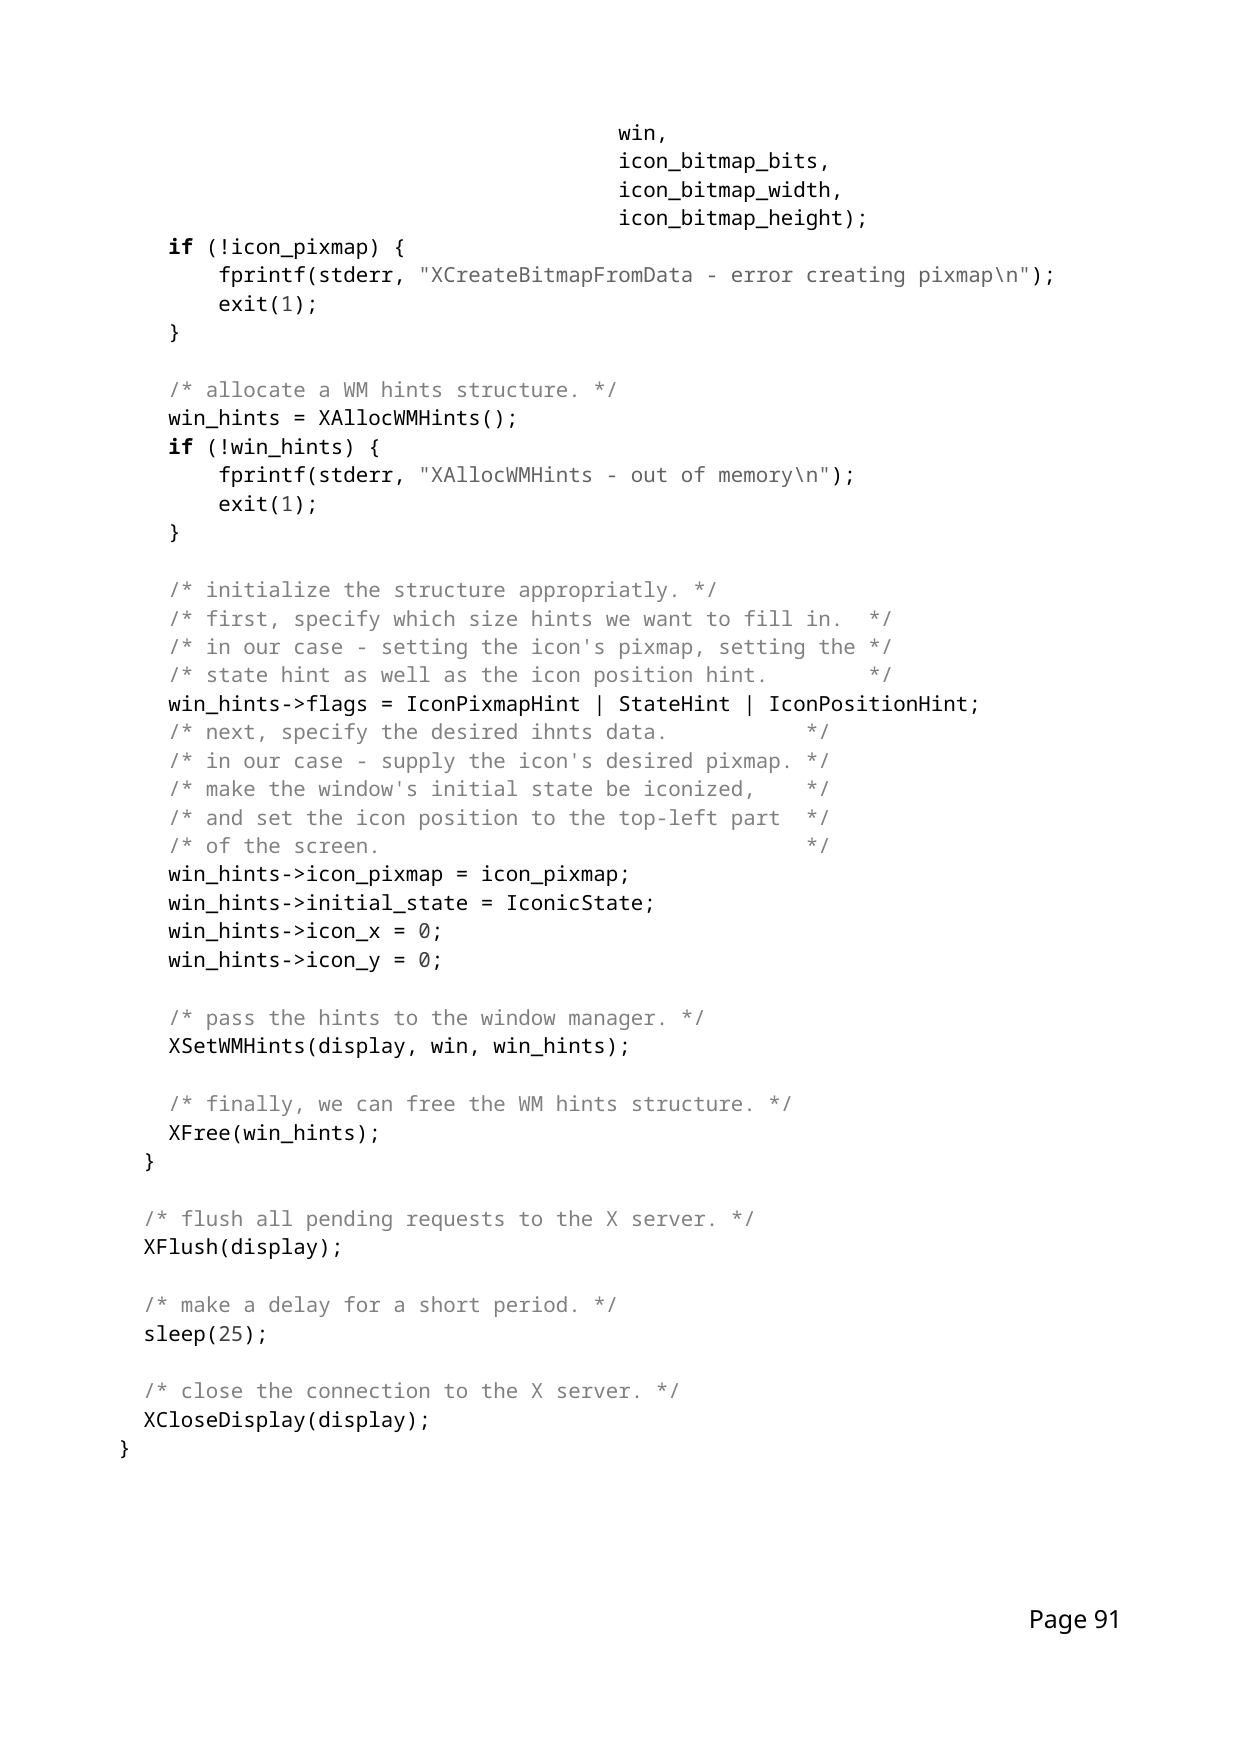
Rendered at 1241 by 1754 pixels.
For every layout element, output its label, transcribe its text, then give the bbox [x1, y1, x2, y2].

text sleep(25); [118, 1319, 1122, 1347]
text /* close the connection to the X server. */ [118, 1377, 1122, 1405]
text /* make the window's initial state be iconized, */ [118, 774, 1122, 803]
text XSetWMHints(display, win, win_hints); [118, 1031, 1122, 1060]
text /* finally, we can free the WM hints structure. */ [118, 1089, 1122, 1118]
text /* state hint as well as the icon position hint. */ [118, 661, 1122, 689]
text /* make a delay for a short period. */ [118, 1290, 1122, 1319]
text /* next, specify the desired ihnts data. */ [118, 717, 1122, 746]
text /* and set the icon position to the top-left part */ [118, 803, 1122, 831]
text } [118, 1146, 1122, 1174]
text /* first, specify which size hints we want to fill in. */ [118, 604, 1122, 632]
text exit(1); [118, 289, 1122, 317]
text XFlush(display); [118, 1232, 1122, 1261]
text fprintf(stderr, "XCreateBitmapFromData - error creating pixmap\n"); [118, 260, 1122, 289]
text /* allocate a WM hints structure. */ [118, 375, 1122, 403]
text win_hints->icon_y = 0; [118, 945, 1122, 973]
text win, [118, 118, 1122, 147]
text /* flush all pending requests to the X server. */ [118, 1204, 1122, 1232]
text XCloseDisplay(display); [118, 1405, 1122, 1433]
text fprintf(stderr, "XAllocWMHints - out of memory\n"); [118, 460, 1122, 489]
text /* of the screen. */ [118, 831, 1122, 859]
text win_hints->flags = IconPixmapHint | StateHint | IconPositionHint; [118, 689, 1122, 717]
text } [118, 517, 1122, 546]
text /* initialize the structure appropriatly. */ [118, 575, 1122, 604]
text if (!win_hints) { [118, 432, 1122, 460]
text icon_bitmap_width, [118, 175, 1122, 203]
text if (!icon_pixmap) { [118, 232, 1122, 260]
text win_hints->initial_state = IconicState; [118, 888, 1122, 916]
text icon_bitmap_bits, [118, 147, 1122, 175]
text /* in our case - setting the icon's pixmap, setting the */ [118, 632, 1122, 661]
text XFree(win_hints); [118, 1118, 1122, 1146]
text exit(1); [118, 489, 1122, 517]
text } [118, 1433, 1122, 1462]
text /* pass the hints to the window manager. */ [118, 1003, 1122, 1031]
text } [118, 317, 1122, 346]
text win_hints->icon_pixmap = icon_pixmap; [118, 859, 1122, 888]
text win_hints = XAllocWMHints(); [118, 403, 1122, 432]
text icon_bitmap_height); [118, 203, 1122, 232]
text win_hints->icon_x = 0; [118, 916, 1122, 945]
text /* in our case - supply the icon's desired pixmap. */ [118, 746, 1122, 774]
